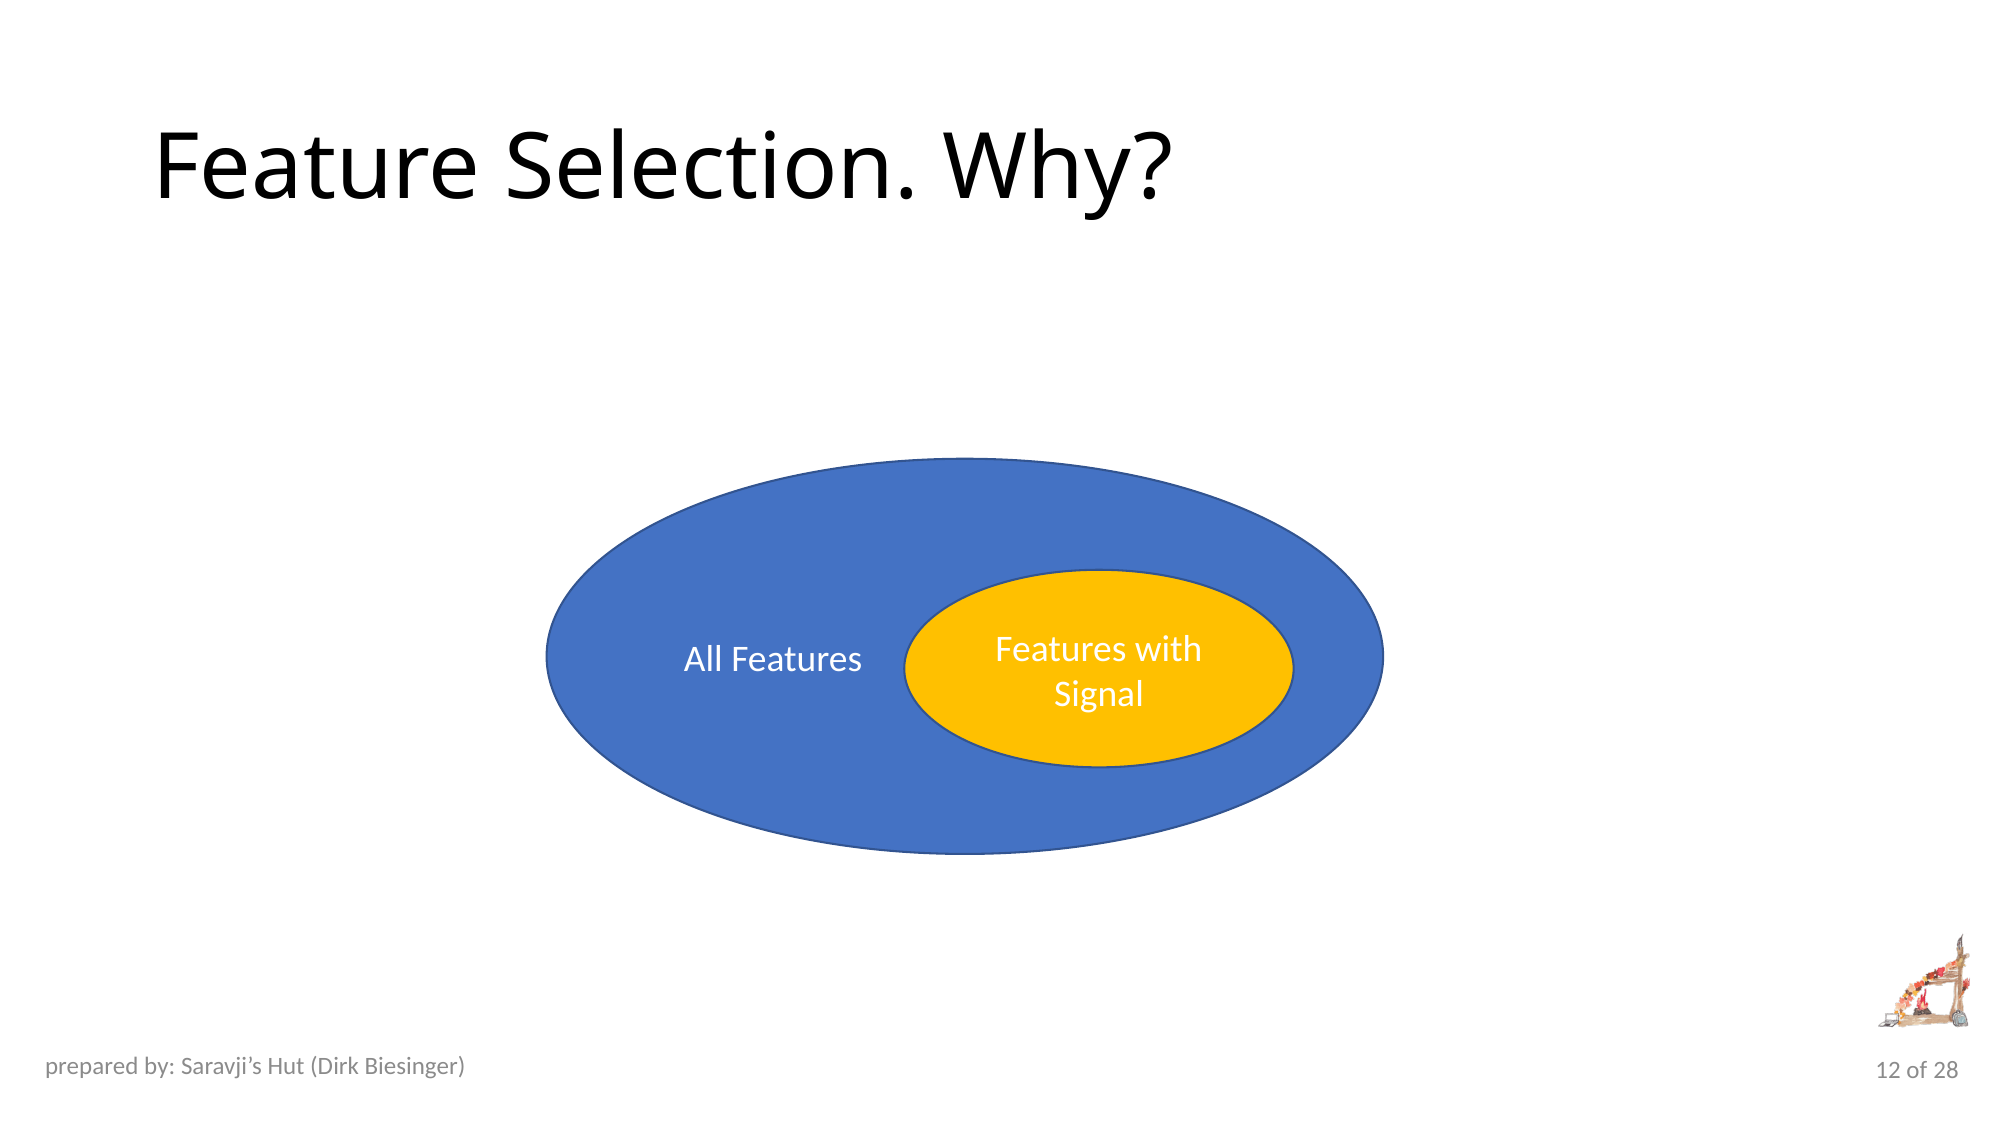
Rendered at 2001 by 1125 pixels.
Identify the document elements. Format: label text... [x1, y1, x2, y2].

text_box Features with Signal [904, 569, 1294, 768]
picture [1853, 908, 1996, 1050]
text_box All Features [546, 458, 1384, 854]
title Feature Selection. Why? [137, 59, 1863, 278]
